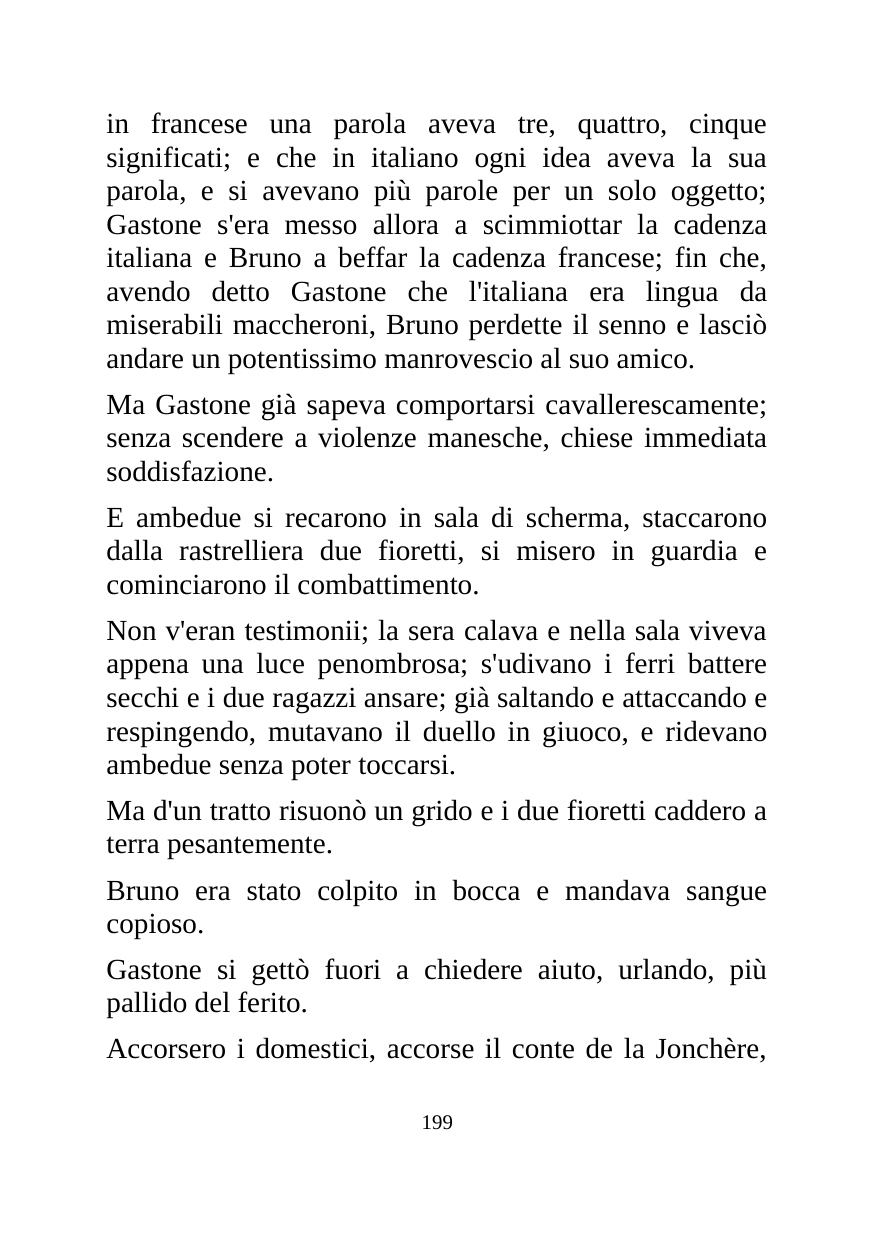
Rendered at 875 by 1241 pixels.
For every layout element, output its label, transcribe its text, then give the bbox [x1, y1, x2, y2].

text Bruno era stato colpito in bocca e mandava sangue copioso. [106, 873, 768, 940]
text Gastone si gettò fuori a chiedere aiuto, urlando, più pallido del ferito. [106, 952, 768, 1019]
text Ma Gastone già sapeva comportarsi cavallerescamente; senza scendere a violenze manesche, chiese immediata soddisfazione. [106, 387, 768, 488]
text E ambedue si recarono in sala di scherma, staccarono dalla rastrelliera due fioretti, si misero in guardia e cominciarono il combattimento. [106, 500, 768, 601]
text in francese una parola aveva tre, quattro, cinque significati; e che in italiano ogni idea aveva la sua parola, e si avevano più parole per un solo oggetto; Gastone s'era messo allora a scimmiottar la cadenza italiana e Bruno a beffar la cadenza francese; fin che, avendo detto Gastone che l'italiana era lingua da miserabili maccheroni, Bruno perdette il senno e lasciò andare un potentissimo manrovescio al suo amico. [106, 106, 768, 374]
text Accorsero i domestici, accorse il conte de la Jonchère, [106, 1032, 768, 1065]
text Ma d'un tratto risuonò un grido e i due fioretti caddero a terra pesantemente. [106, 793, 768, 860]
text Non v'eran testimonii; la sera calava e nella sala viveva appena una luce penombrosa; s'udivano i ferri battere secchi e i due ragazzi ansare; già saltando e attaccando e respingendo, mutavano il duello in giuoco, e ridevano ambedue senza poter toccarsi. [106, 613, 768, 781]
